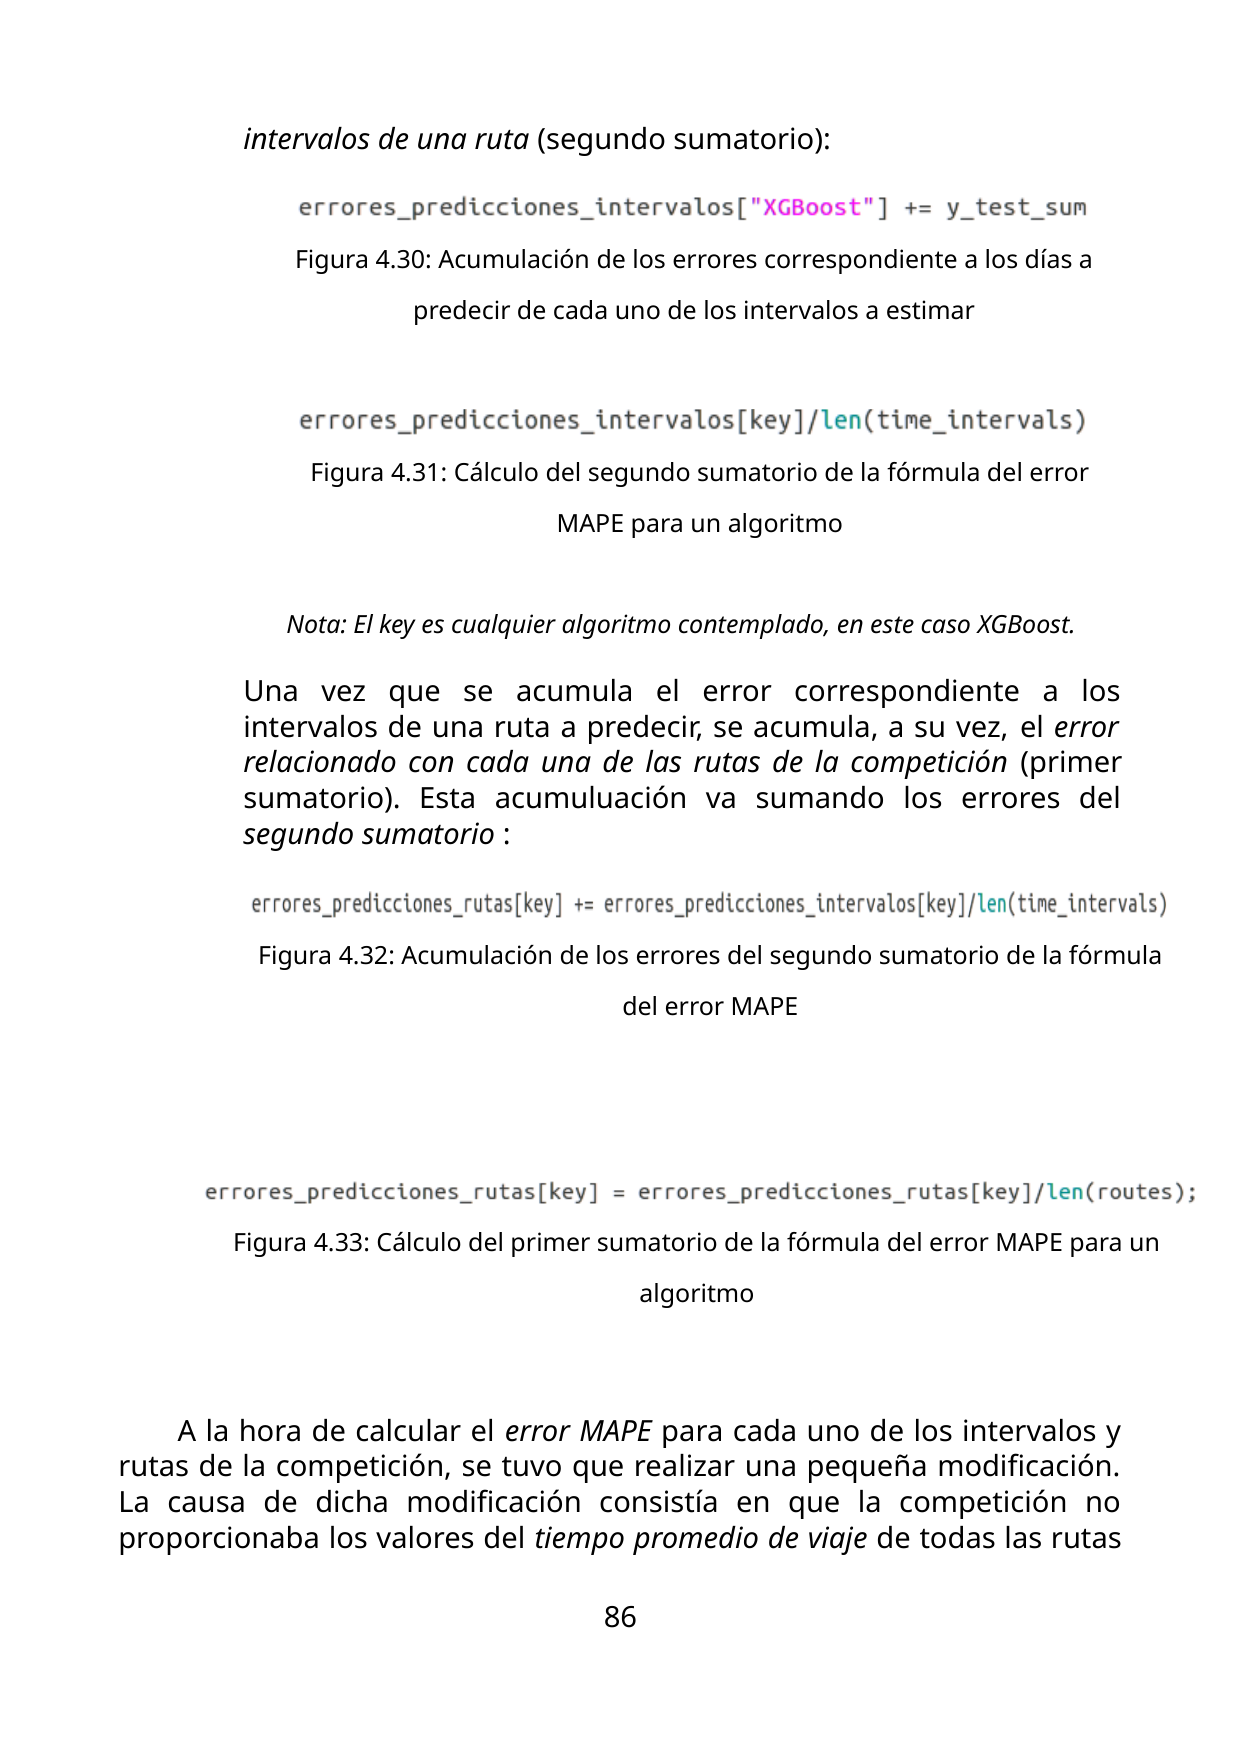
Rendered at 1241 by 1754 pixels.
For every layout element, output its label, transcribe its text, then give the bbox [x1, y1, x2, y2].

text A la hora de calcular el error MAPE para cada uno de los intervalos y rutas de la competición, se tuvo que realizar una pequeña modificación. La causa de dicha modificación consistía en que la competición no proporcionaba los valores del tiempo promedio de viaje de todas las rutas [118, 1410, 1122, 1557]
text Figura 4.33: Cálculo del primer sumatorio de la fórmula del error MAPE para un algoritmo [195, 1208, 1199, 1309]
list Nota: El key es cualquier algoritmo contemplado, en este caso XGBoost. [206, 607, 1122, 641]
list intervalos de una ruta (segundo sumatorio): [206, 118, 1122, 158]
picture [288, 193, 1100, 225]
list Una vez que se acumula el error correspondiente a los intervalos de una ruta a predecir, se acumula, a su vez, el error relacionado con cada una de las rutas de la competición (primer sumatorio). Esta acumuluación va sumando los errores del segundo sumatorio : [206, 670, 1122, 853]
picture [194, 1179, 1199, 1208]
list Figura 4.30: Acumulación de los errores correspondiente a los días a predecir de cada uno de los intervalos a estimar [288, 225, 1099, 327]
picture [245, 890, 1175, 921]
text Figura 4.31: Cálculo del segundo sumatorio de la fórmula del error MAPE para un algoritmo [295, 438, 1104, 539]
list Figura 4.32: Acumulación de los errores del segundo sumatorio de la fórmula del error MAPE [246, 921, 1175, 1023]
picture [295, 409, 1105, 438]
